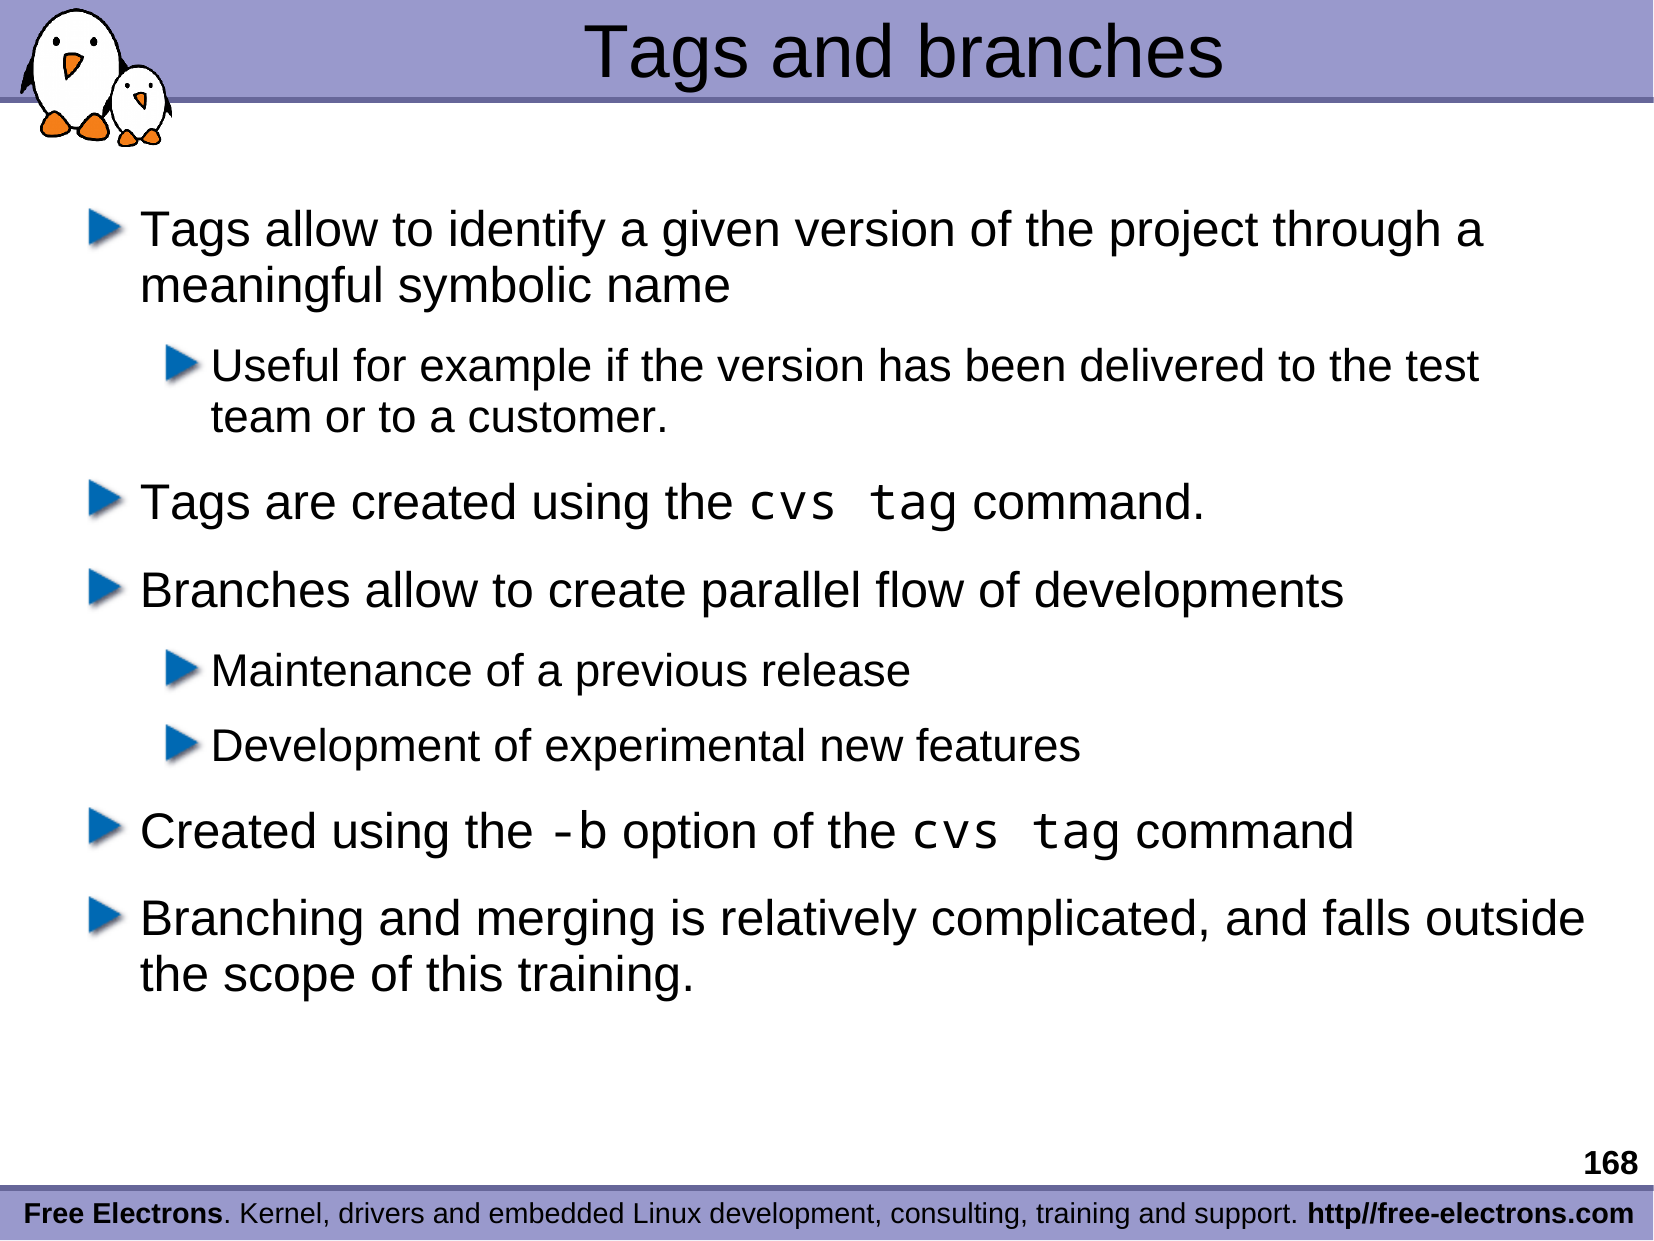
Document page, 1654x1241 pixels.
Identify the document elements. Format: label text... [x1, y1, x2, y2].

title Tags and branches [178, 4, 1631, 98]
list Tags allow to identify a given version of the project through a meaningful symbolic name Useful for example if the version has been delivered to the test team or to a customer. Tags are created using the cvs tag command. Branches allow to create parallel flow of developments Maintenance of a previous release Development of experimental new features Created using the -b option of the cvs tag command Branching and merging is relatively complicated, and falls outside the scope of this training. [68, 201, 1592, 1118]
picture [20, 8, 172, 147]
